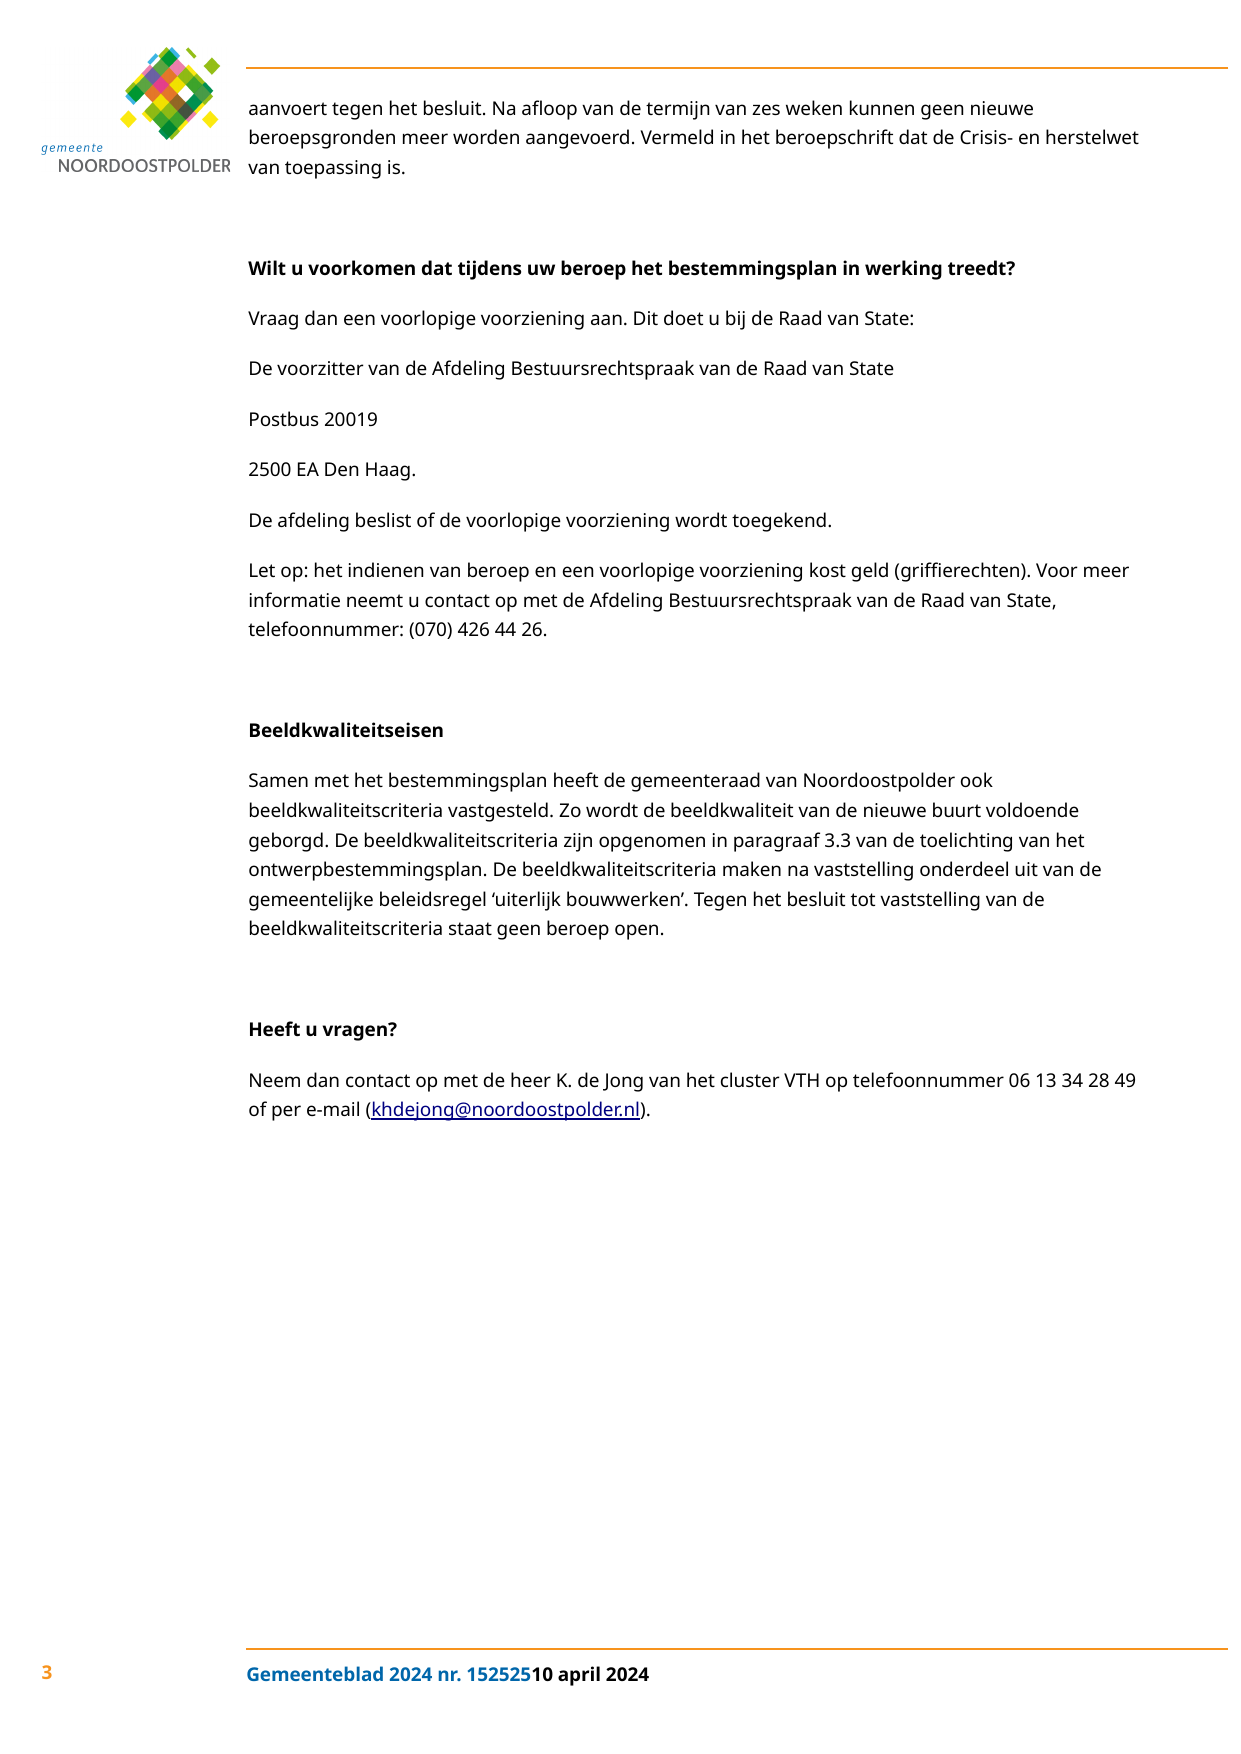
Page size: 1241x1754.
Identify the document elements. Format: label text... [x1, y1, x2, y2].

text De voorzitter van de Afdeling Bestuursrechtspraak van de Raad van State [248, 356, 1152, 381]
text Heeft u vragen? [248, 1016, 1152, 1042]
text 2500 EA Den Haag. [248, 456, 1152, 482]
text Postbus 20019 [248, 406, 1152, 432]
text Let op: het indienen van beroep en een voorlopige voorziening kost geld (griffierechten). Voor meer informatie neemt u contact op met de Afdeling Bestuursrechtspraak van de Raad van State, telefoonnummer: (070) 426 44 26. [248, 557, 1152, 642]
text aanvoert tegen het besluit. Na afloop van de termijn van zes weken kunnen geen nieuwe beroepsgronden meer worden aangevoerd. Vermeld in het beroepschrift dat de Crisis- en herstelwet van toepassing is. [248, 95, 1152, 180]
text Neem dan contact op met de heer K. de Jong van het cluster VTH op telefoonnummer 06 13 34 28 49 of per e-mail (khdejong@noordoostpolder.nl). [248, 1067, 1152, 1122]
picture [41, 47, 231, 172]
text Wilt u voorkomen dat tijdens uw beroep het bestemmingsplan in werking treedt? [248, 255, 1152, 281]
text Beeldkwaliteitseisen [248, 717, 1152, 743]
text Samen met het bestemmingsplan heeft de gemeenteraad van Noordoostpolder ook beeldkwaliteitscriteria vastgesteld. Zo wordt de beeldkwaliteit van de nieuwe buurt voldoende geborgd. De beeldkwaliteitscriteria zijn opgenomen in paragraaf 3.3 van de toelichting van het ontwerpbestemmingsplan. De beeldkwaliteitscriteria maken na vaststelling onderdeel uit van de gemeentelijke beleidsregel ‘uiterlijk bouwwerken’. Tegen het besluit tot vaststelling van de beeldkwaliteitscriteria staat geen beroep open. [248, 768, 1152, 941]
text De afdeling beslist of de voorlopige voorziening wordt toegekend. [248, 507, 1152, 533]
text Vraag dan een voorlopige voorziening aan. Dit doet u bij de Raad van State: [248, 305, 1152, 331]
